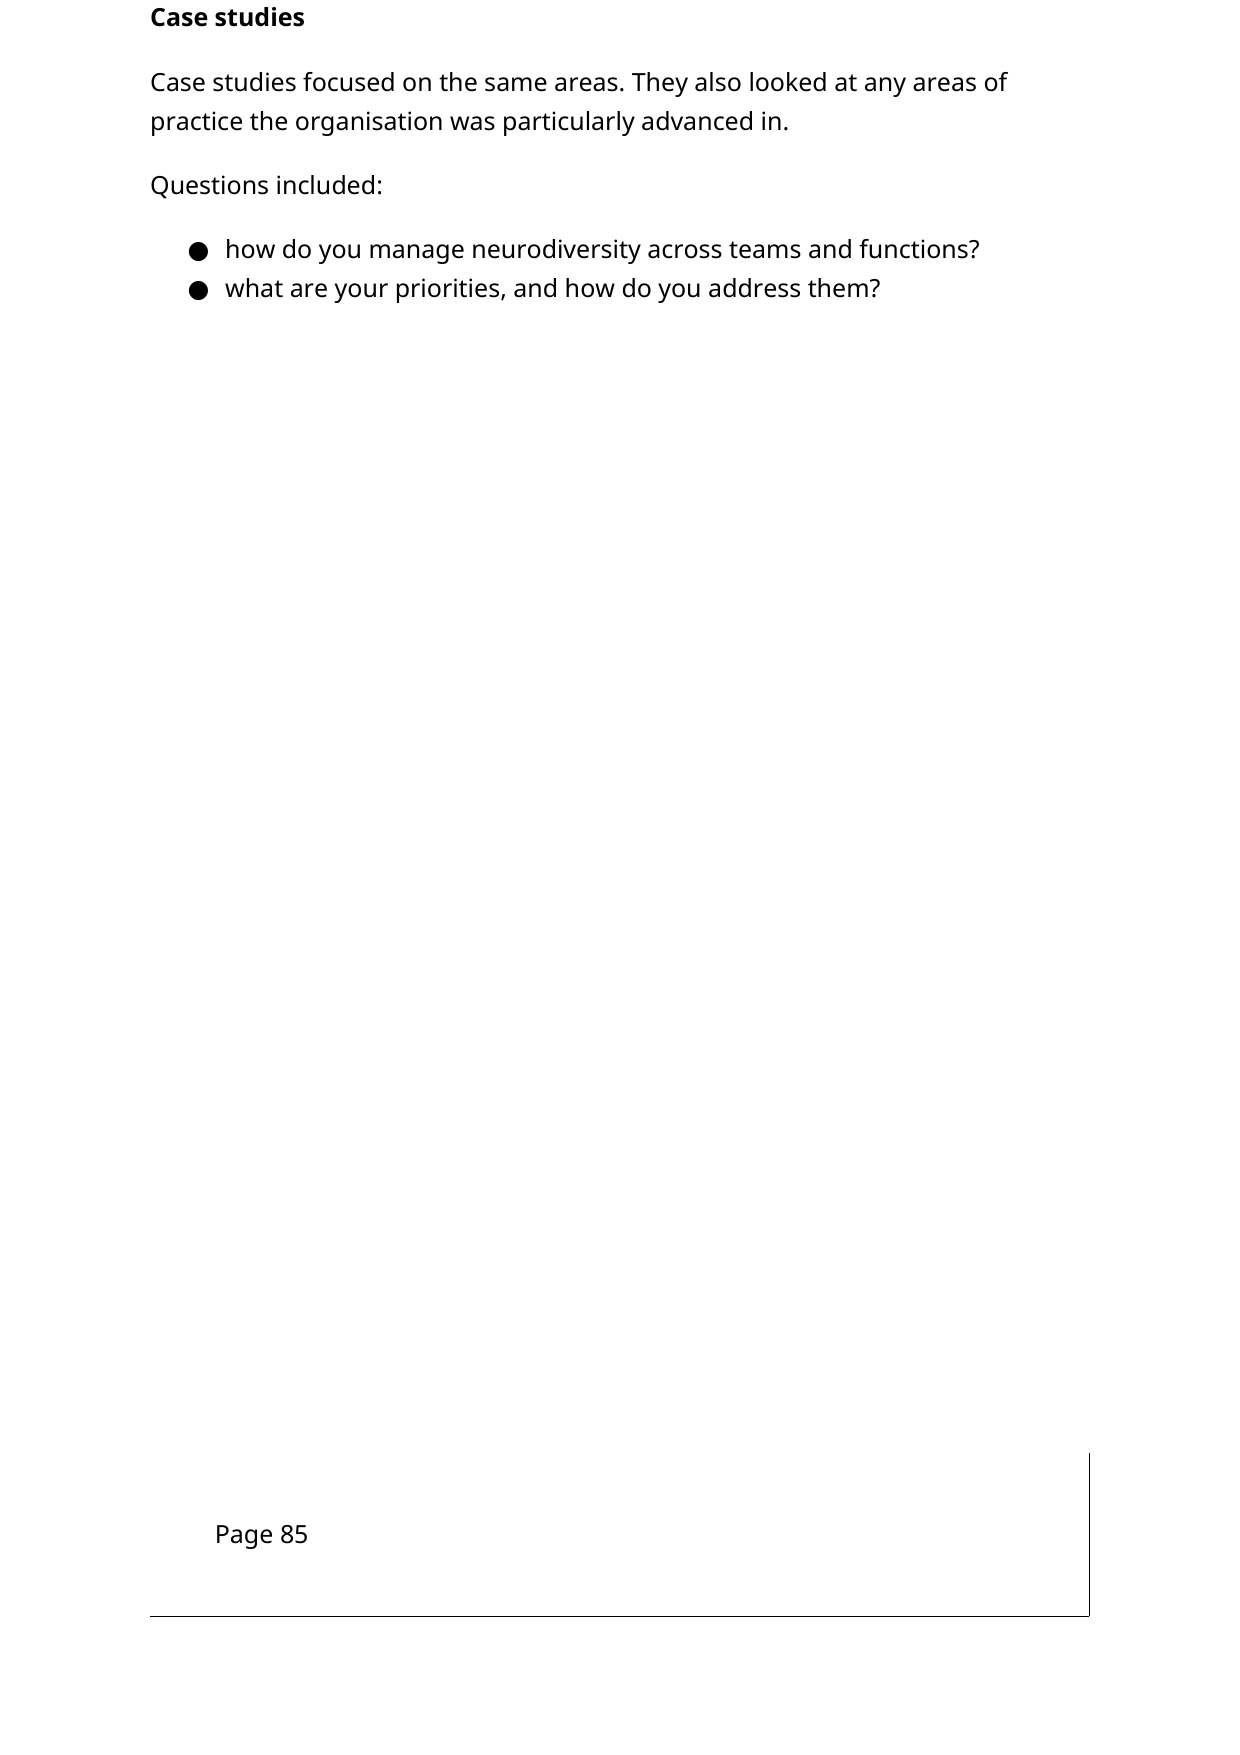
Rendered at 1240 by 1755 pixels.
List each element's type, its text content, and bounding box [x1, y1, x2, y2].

list how do you manage neurodiversity across teams and functions? [187, 232, 1089, 266]
list what are your priorities, and how do you address them? [187, 271, 1089, 305]
text Case studies focused on the same areas. They also looked at any areas of practice the organisation was particularly advanced in. [150, 64, 1089, 137]
subtitle Case studies [150, 0, 1089, 34]
text Questions included: [150, 167, 1089, 202]
